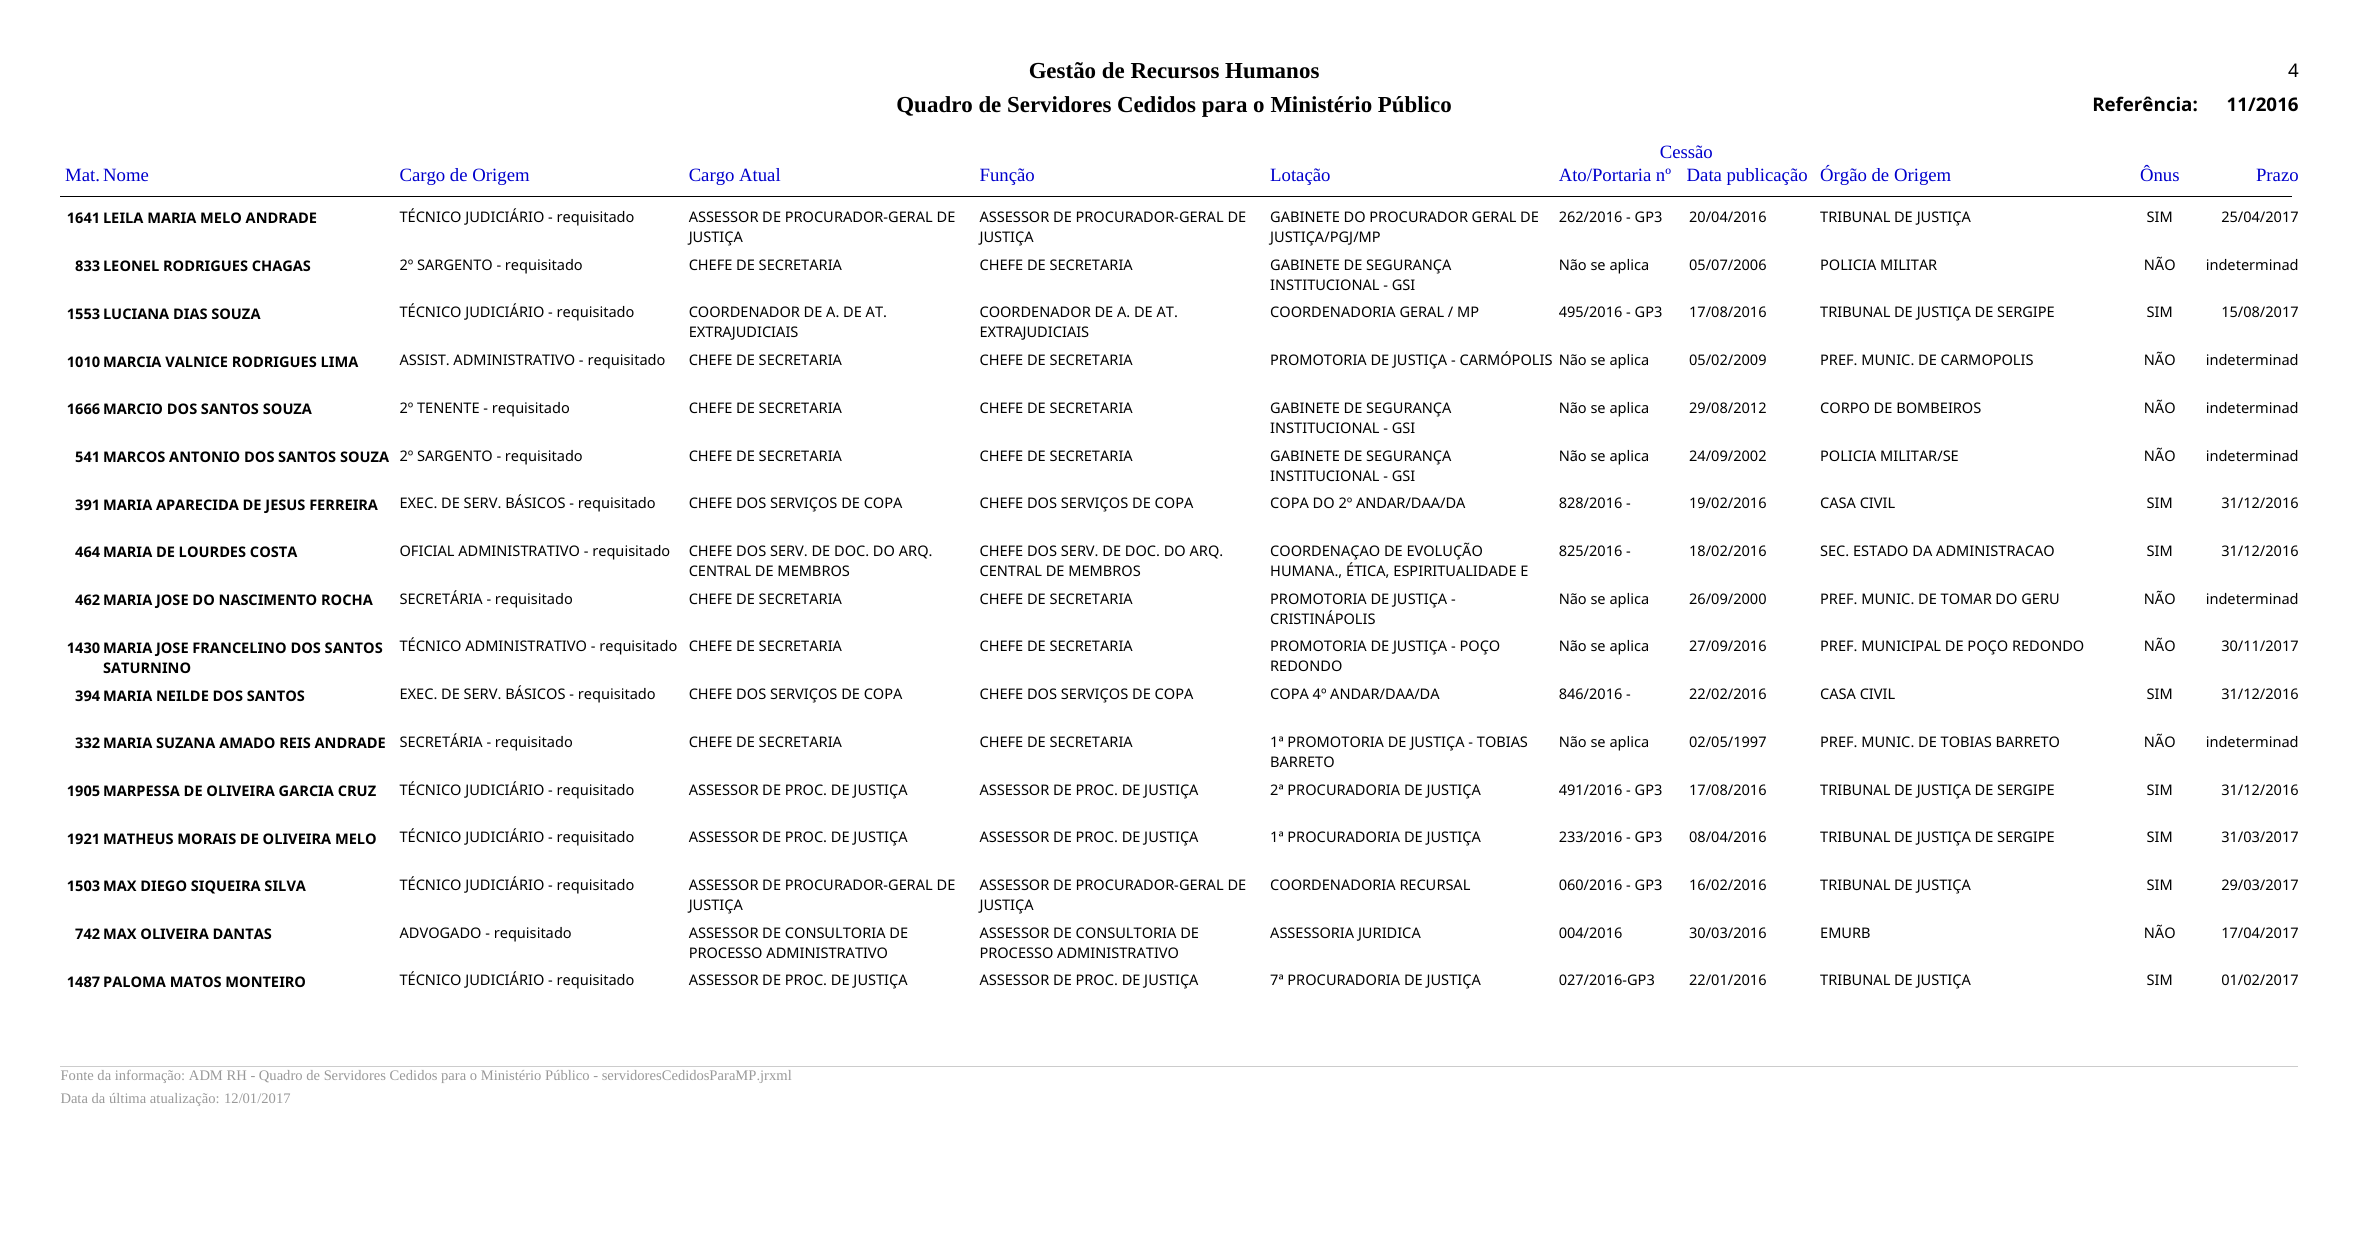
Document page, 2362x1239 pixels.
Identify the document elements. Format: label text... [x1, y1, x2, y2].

table_cell [1553, 638, 1558, 660]
table_cell [1553, 378, 1558, 395]
table_header 17/08/2016 [1689, 779, 1814, 803]
table_cell [12, 952, 100, 969]
table_cell [972, 426, 979, 442]
table_cell 742 [12, 924, 100, 952]
table_cell [1814, 495, 1820, 517]
table_header Não se aplica [1559, 350, 1684, 377]
table_cell [1559, 711, 1684, 730]
table_cell PALOMA MATOS MONTEIRO [103, 972, 393, 1016]
table_cell [683, 542, 688, 565]
table_cell [1814, 474, 1820, 490]
table_cell [1559, 472, 1684, 492]
table_cell [1689, 422, 1814, 444]
table_cell [1553, 972, 1558, 994]
table_cell [0, 256, 12, 278]
table_header SIM [2119, 875, 2200, 899]
table_cell [1262, 590, 1270, 612]
table_cell [377, 1090, 2361, 1114]
table_cell [0, 590, 12, 612]
table_header indeterminad [2200, 589, 2298, 617]
table_cell [1689, 565, 1814, 587]
table_header EMURB [1820, 923, 2119, 969]
table_cell [1814, 808, 1820, 824]
table_cell [1684, 924, 1689, 946]
table_cell [0, 495, 12, 517]
table_cell 4 [2143, 57, 2298, 84]
table_cell [2299, 855, 2361, 872]
table_cell [683, 903, 688, 919]
table_cell [972, 685, 979, 708]
table_header 7ª PROCURADORIA DE JUSTIÇA [1270, 970, 1553, 1016]
table_cell 394 [12, 685, 100, 714]
table_cell [683, 951, 688, 967]
table_cell [1684, 378, 1689, 395]
table_header CHEFE DE SECRETARIA [689, 445, 972, 492]
table_cell Ônus [2119, 164, 2200, 193]
table_cell [0, 712, 12, 729]
table_header GABINETE DE SEGURANÇA INSTITUCIONAL - GSI [1270, 445, 1553, 492]
table_cell [1262, 760, 1270, 776]
table_cell [1262, 426, 1270, 442]
table_cell [0, 876, 12, 899]
table_cell [1262, 781, 1270, 803]
table_cell [683, 733, 688, 756]
table_header 01/02/2017 [2200, 970, 2298, 999]
table_header 1ª PROCURADORIA DE JUSTIÇA [1270, 827, 1553, 873]
table_cell [1684, 426, 1689, 442]
table_cell [1553, 733, 1558, 756]
table_cell [1262, 617, 1270, 633]
table_cell [12, 523, 100, 539]
table_cell [1553, 617, 1558, 633]
table_cell [2119, 851, 2200, 873]
table_cell [972, 638, 979, 660]
table_cell [1553, 447, 1558, 469]
table_cell [1689, 374, 1814, 396]
table_cell [0, 378, 12, 395]
table_cell [0, 1090, 60, 1114]
table_cell LEONEL RODRIGUES CHAGAS [103, 256, 393, 301]
table_cell [972, 972, 979, 994]
table_cell [1814, 665, 1820, 681]
table_cell [1553, 495, 1558, 517]
table_header 2º SARGENTO - requisitado [399, 255, 682, 301]
table_cell [972, 617, 979, 633]
table_cell [1689, 469, 1814, 492]
table_cell [1262, 924, 1270, 946]
table_header OFICIAL ADMINISTRATIVO - requisitado [399, 541, 682, 587]
table_cell [2119, 756, 2200, 778]
table_cell [1262, 399, 1270, 422]
table_header 846/2016 - [1559, 684, 1684, 711]
table_cell [1553, 399, 1558, 422]
table_cell [393, 903, 399, 919]
table_cell Cargo Atual [689, 164, 972, 193]
table_header 495/2016 - GP3 [1559, 302, 1684, 329]
table_header PREF. MUNIC. DE TOMAR DO GERU [1820, 589, 2119, 635]
table_cell [0, 829, 12, 851]
table_cell [0, 426, 12, 442]
table_cell LUCIANA DIAS SOUZA [103, 304, 393, 349]
table_header Não se aplica [1559, 589, 1684, 616]
table_cell [1553, 426, 1558, 442]
table_cell [1814, 235, 1820, 252]
table_cell [1262, 876, 1270, 899]
table_cell [1262, 999, 1270, 1015]
table_header 30/11/2017 [2200, 636, 2298, 665]
table_cell [393, 855, 399, 872]
table_header Não se aplica [1559, 398, 1684, 425]
table_cell [1262, 542, 1270, 565]
table_header Não se aplica [1559, 445, 1684, 472]
table_cell Cargo de Origem [399, 164, 682, 193]
table_cell [1684, 712, 1689, 729]
table_header 31/12/2016 [2200, 684, 2298, 712]
table_header CHEFE DE SECRETARIA [689, 398, 972, 444]
table_cell Órgão de Origem [1820, 164, 2119, 193]
table_cell [2200, 426, 2298, 444]
table_cell [683, 855, 688, 872]
table_cell [1262, 474, 1270, 490]
table_cell [972, 903, 979, 919]
table_cell [1559, 759, 1684, 778]
table_cell [0, 999, 12, 1015]
table_header CHEFE DE SECRETARIA [689, 255, 972, 301]
table_header CHEFE DE SECRETARIA [979, 350, 1262, 396]
table_cell [1553, 924, 1558, 946]
table_cell [1684, 617, 1689, 633]
table_header SIM [2119, 779, 2200, 803]
table_cell [1684, 495, 1689, 517]
table_cell [1689, 946, 1814, 969]
table_cell [0, 474, 12, 490]
table_cell [683, 569, 688, 586]
table_cell [1684, 590, 1689, 612]
table_header SIM [2119, 827, 2200, 851]
table_cell [2299, 304, 2361, 326]
table_cell [1553, 235, 1558, 252]
table_cell [1262, 521, 1270, 538]
table_cell [0, 733, 12, 756]
table_header EXEC. DE SERV. BÁSICOS - requisitado [399, 493, 682, 539]
table_cell [393, 283, 399, 299]
table_header PREF. MUNICIPAL DE POÇO REDONDO [1820, 636, 2119, 683]
table_cell [972, 924, 979, 946]
table_cell [393, 617, 399, 633]
table_cell [1553, 331, 1558, 347]
table_header CHEFE DE SECRETARIA [979, 589, 1262, 635]
table_header NÃO [2119, 445, 2200, 469]
table_cell [1814, 351, 1820, 374]
table_cell [2299, 972, 2361, 994]
table_cell LEILA MARIA MELO ANDRADE [103, 208, 393, 253]
table_header 24/09/2002 [1689, 445, 1814, 469]
table_cell [393, 426, 399, 442]
table_cell [2299, 665, 2361, 681]
table_header CHEFE DOS SERVIÇOS DE COPA [689, 684, 972, 730]
table_header TÉCNICO JUDICIÁRIO - requisitado [399, 207, 682, 253]
table_cell [1262, 855, 1270, 872]
table_cell [2002, 57, 2143, 84]
table_header PROMOTORIA DE JUSTIÇA - POÇO REDONDO [1270, 636, 1553, 683]
table_header 828/2016 - [1559, 493, 1684, 520]
table_cell [683, 426, 688, 442]
table_cell [2299, 638, 2361, 660]
table_header TRIBUNAL DE JUSTIÇA DE SERGIPE [1820, 302, 2119, 349]
table_cell 332 [12, 733, 100, 762]
table_cell [2119, 994, 2200, 1016]
table_cell [393, 712, 399, 729]
table_header CHEFE DOS SERV. DE DOC. DO ARQ. CENTRAL DE MEMBROS [979, 541, 1262, 587]
table_cell [1814, 760, 1820, 776]
table_header CHEFE DOS SERVIÇOS DE COPA [979, 684, 1262, 730]
table_cell 462 [12, 590, 100, 618]
table_cell [393, 590, 399, 612]
table_cell [1553, 474, 1558, 490]
table_cell Lotação [1270, 164, 1553, 193]
table_cell [972, 808, 979, 824]
table_header ASSESSOR DE PROCURADOR-GERAL DE JUSTIÇA [689, 207, 972, 253]
table_cell [1262, 351, 1270, 374]
table_cell [683, 617, 688, 633]
table_cell [683, 304, 688, 326]
table_header 22/02/2016 [1689, 684, 1814, 708]
table_cell [972, 951, 979, 967]
table_header TRIBUNAL DE JUSTIÇA [1820, 970, 2119, 1016]
table_header 2º TENENTE - requisitado [399, 398, 682, 444]
table_cell [683, 924, 688, 946]
table_cell [12, 284, 100, 301]
table_header COORDENAÇAO DE EVOLUÇÃO HUMANA., ÉTICA, ESPIRITUALIDADE E [1270, 541, 1553, 587]
table_header 26/09/2000 [1689, 589, 1814, 612]
table_cell Cessão [1555, 141, 1817, 163]
table_cell [1684, 331, 1689, 347]
table_cell [0, 685, 12, 708]
table_header NÃO [2119, 255, 2200, 278]
table_header 2º SARGENTO - requisitado [399, 445, 682, 492]
table_header ASSESSOR DE PROC. DE JUSTIÇA [689, 827, 972, 873]
table_cell [0, 164, 30, 193]
table_header SIM [2119, 207, 2200, 231]
table_cell [1559, 234, 1684, 253]
table_header SECRETÁRIA - requisitado [399, 589, 682, 635]
table_header SIM [2119, 970, 2200, 994]
table_cell [683, 876, 688, 899]
table_cell [1553, 829, 1558, 851]
table_cell [1262, 972, 1270, 994]
table_cell [2200, 665, 2298, 682]
table_cell [2299, 712, 2361, 729]
table_cell [683, 208, 688, 231]
table_cell [2200, 951, 2298, 969]
table_cell [393, 495, 399, 517]
table_cell [972, 781, 979, 803]
table_header SIM [2119, 684, 2200, 708]
table_cell MARIA JOSE FRANCELINO DOS SANTOS SATURNINO [103, 638, 393, 683]
table_cell [972, 665, 979, 681]
table_cell [0, 1066, 60, 1090]
table_cell [1689, 517, 1814, 539]
table_header 05/07/2006 [1689, 255, 1814, 278]
table_cell [0, 91, 346, 124]
table_cell [1689, 708, 1814, 730]
table_header TRIBUNAL DE JUSTIÇA DE SERGIPE [1820, 827, 2119, 873]
table_cell MARCIO DOS SANTOS SOUZA [103, 399, 393, 444]
table_header indeterminad [2200, 445, 2298, 474]
table_cell [972, 712, 979, 729]
table_cell [393, 829, 399, 851]
table_cell [1814, 569, 1820, 586]
table_cell [683, 972, 688, 994]
table_cell [0, 447, 12, 469]
table_cell [1559, 329, 1684, 348]
table_header CHEFE DE SECRETARIA [689, 589, 972, 635]
table_cell [0, 283, 12, 299]
table_cell [2119, 612, 2200, 635]
table_cell [0, 57, 346, 84]
table_cell [2299, 283, 2361, 299]
table_header 27/09/2016 [1689, 636, 1814, 660]
table_cell [0, 399, 12, 422]
table_cell [0, 542, 12, 565]
table_cell [1814, 999, 1820, 1015]
table_header TÉCNICO JUDICIÁRIO - requisitado [399, 302, 682, 349]
table_cell [0, 198, 2361, 207]
table_cell [1262, 208, 1270, 231]
table_cell [12, 428, 100, 444]
table_cell [683, 590, 688, 612]
table_header [0, 0, 2361, 57]
table_cell [2299, 447, 2361, 469]
table_cell [972, 351, 979, 374]
table_cell Ato/Portaria nº [1559, 164, 1686, 193]
table_header SIM [2119, 541, 2200, 565]
table_cell [1814, 447, 1820, 469]
table_cell [2299, 474, 2361, 490]
table_cell [0, 1016, 2361, 1066]
table_cell [1559, 997, 1684, 1016]
table_cell [972, 304, 979, 326]
table_header TÉCNICO JUDICIÁRIO - requisitado [399, 970, 682, 1016]
table_cell [12, 666, 100, 682]
table_cell [1262, 665, 1270, 681]
table_cell [683, 331, 688, 347]
table_cell [1262, 283, 1270, 299]
table_cell 1666 [12, 399, 100, 428]
table_header ASSESSOR DE PROC. DE JUSTIÇA [979, 779, 1262, 826]
table_cell [683, 351, 688, 374]
table_header 18/02/2016 [1689, 541, 1814, 565]
table_header ASSESSORIA JURIDICA [1270, 923, 1553, 969]
table_header CHEFE DE SECRETARIA [979, 255, 1262, 301]
table_cell [1553, 712, 1558, 729]
table_cell [2299, 399, 2361, 422]
table_cell [1689, 851, 1814, 873]
table_header COPA DO 2º ANDAR/DAA/DA [1270, 493, 1553, 539]
table_cell MARIA JOSE DO NASCIMENTO ROCHA [103, 590, 393, 635]
table_cell Mat. [30, 164, 100, 193]
table_cell Função [979, 164, 1262, 193]
table_cell [1684, 855, 1689, 872]
table_cell [12, 380, 100, 396]
table_cell [683, 447, 688, 469]
table_cell [1684, 760, 1689, 776]
table_cell [972, 876, 979, 899]
table_header Não se aplica [1559, 732, 1684, 759]
table_cell [1262, 829, 1270, 851]
table_header 05/02/2009 [1689, 350, 1814, 374]
table_cell [683, 712, 688, 729]
table_cell [1684, 256, 1689, 278]
table_header 19/02/2016 [1689, 493, 1814, 517]
table_header TÉCNICO JUDICIÁRIO - requisitado [399, 875, 682, 921]
table_cell [683, 999, 688, 1015]
table_header CHEFE DE SECRETARIA [689, 732, 972, 778]
table_cell [393, 876, 399, 899]
table_cell [1814, 590, 1820, 612]
table_header TÉCNICO JUDICIÁRIO - requisitado [399, 779, 682, 826]
table_cell [12, 714, 100, 730]
table_header TÉCNICO JUDICIÁRIO - requisitado [399, 827, 682, 873]
table_cell [2200, 712, 2298, 730]
table_cell [683, 495, 688, 517]
table_cell [1689, 612, 1814, 635]
table_cell [0, 924, 12, 946]
table_cell [12, 1000, 100, 1016]
table_header ASSESSOR DE PROCURADOR-GERAL DE JUSTIÇA [979, 207, 1262, 253]
table_cell [1684, 951, 1689, 967]
table_cell [1814, 855, 1820, 872]
table_cell [2299, 521, 2361, 538]
table_cell [1689, 899, 1814, 921]
table_cell [1553, 665, 1558, 681]
table_cell [1262, 569, 1270, 586]
table_header 31/12/2016 [2200, 541, 2298, 569]
table_cell [1262, 712, 1270, 729]
table_cell [393, 351, 399, 374]
table_cell [1684, 903, 1689, 919]
table_cell 1503 [12, 876, 100, 905]
table_header 25/04/2017 [2200, 207, 2298, 235]
table_cell 1487 [12, 972, 100, 1000]
table_cell [1559, 616, 1684, 635]
table_cell Nome [103, 164, 393, 193]
table_header ASSESSOR DE PROCURADOR-GERAL DE JUSTIÇA [689, 875, 972, 921]
table_header ASSESSOR DE CONSULTORIA DE PROCESSO ADMINISTRATIVO [979, 923, 1262, 969]
table_cell [1553, 760, 1558, 776]
table_cell [2299, 164, 2361, 193]
table_cell [1684, 521, 1689, 538]
table_cell [972, 447, 979, 469]
table_cell 1553 [12, 304, 100, 332]
table_cell [1553, 208, 1558, 231]
table_cell [683, 808, 688, 824]
table_cell [1553, 876, 1558, 899]
table_cell [0, 951, 12, 967]
table_cell [0, 638, 12, 660]
table_header ASSIST. ADMINISTRATIVO - requisitado [399, 350, 682, 396]
table_header 060/2016 - GP3 [1559, 875, 1684, 902]
table_cell 391 [12, 495, 100, 523]
table_cell [393, 999, 399, 1015]
table_cell [393, 208, 399, 231]
table_cell [2299, 351, 2361, 374]
table_cell [2200, 808, 2298, 826]
table_cell [683, 256, 688, 278]
table_cell [1814, 521, 1820, 538]
table_cell 541 [12, 447, 100, 475]
table_cell [2119, 278, 2200, 301]
table_header 17/08/2016 [1689, 302, 1814, 326]
table_cell [393, 569, 399, 586]
table_cell [2299, 951, 2361, 967]
table_cell [683, 829, 688, 851]
table_cell [2299, 685, 2361, 708]
table_cell [1814, 208, 1820, 231]
table_cell [393, 521, 399, 538]
table_cell [2119, 660, 2200, 682]
table_cell [1262, 638, 1270, 660]
table_cell [2299, 781, 2361, 803]
table_cell [2299, 426, 2361, 442]
table_cell [1559, 854, 1684, 873]
table_cell [1553, 855, 1558, 872]
table_cell [2299, 733, 2361, 756]
table_cell [1559, 902, 1684, 921]
table_header COPA 4º ANDAR/DAA/DA [1270, 684, 1553, 730]
table_cell [2119, 899, 2200, 921]
table_cell MARIA SUZANA AMADO REIS ANDRADE [103, 733, 393, 778]
table_header 16/02/2016 [1689, 875, 1814, 899]
table_cell [1689, 756, 1814, 778]
table_cell [972, 999, 979, 1015]
table_cell [1559, 949, 1684, 969]
table_header 31/12/2016 [2200, 493, 2298, 522]
table_cell [1689, 660, 1814, 682]
table_cell [0, 903, 12, 919]
table_cell [2299, 208, 2361, 231]
table_cell 1921 [12, 829, 100, 857]
table_header 004/2016 [1559, 923, 1684, 949]
table_cell [2119, 517, 2200, 539]
table_cell MARIA DE LOURDES COSTA [103, 542, 393, 587]
table_cell [1817, 141, 2361, 163]
table_cell [2200, 569, 2298, 587]
table_cell [1684, 569, 1689, 586]
table_cell [2299, 829, 2361, 851]
table_cell [1559, 663, 1684, 682]
table_cell MARCOS ANTONIO DOS SANTOS SOUZA [103, 447, 393, 492]
table_cell [683, 474, 688, 490]
table_header COORDENADORIA GERAL / MP [1270, 302, 1553, 349]
table_cell [0, 972, 12, 994]
table_header CASA CIVIL [1820, 684, 2119, 730]
table_cell [1814, 829, 1820, 851]
table_cell [1684, 304, 1689, 326]
table_cell [1553, 685, 1558, 708]
table_cell [1262, 951, 1270, 967]
table_cell [1559, 568, 1684, 587]
table_header 233/2016 - GP3 [1559, 827, 1684, 854]
table_cell [972, 760, 979, 776]
table_cell [1262, 256, 1270, 278]
table_header 31/12/2016 [2200, 779, 2298, 808]
table_header NÃO [2119, 398, 2200, 422]
table_cell [393, 474, 399, 490]
table_header ASSESSOR DE PROC. DE JUSTIÇA [979, 970, 1262, 1016]
table_header PROMOTORIA DE JUSTIÇA - CARMÓPOLIS [1270, 350, 1553, 396]
table_cell [1814, 781, 1820, 803]
table_cell [683, 760, 688, 776]
table_cell [1559, 425, 1684, 444]
table_cell [972, 521, 979, 538]
table_cell [2299, 378, 2361, 395]
table_cell [1811, 164, 1820, 193]
table_cell [1553, 781, 1558, 803]
table_cell [1262, 495, 1270, 517]
table_cell [1262, 447, 1270, 469]
table_header POLICIA MILITAR [1820, 255, 2119, 301]
table_cell [0, 208, 12, 231]
table_header TÉCNICO ADMINISTRATIVO - requisitado [399, 636, 682, 683]
table_cell [1684, 474, 1689, 490]
table_cell [1559, 282, 1684, 301]
table_cell 1010 [12, 351, 100, 380]
table_cell [972, 331, 979, 347]
table_cell Quadro de Servidores Cedidos para o Ministério Público [346, 91, 2002, 124]
table_cell MARCIA VALNICE RODRIGUES LIMA [103, 351, 393, 396]
table_cell [2119, 374, 2200, 396]
table_header CHEFE DE SECRETARIA [979, 732, 1262, 778]
table_cell [1553, 569, 1558, 586]
table_header NÃO [2119, 732, 2200, 756]
table_cell [1684, 999, 1689, 1015]
table_cell [683, 378, 688, 395]
table_cell [1262, 808, 1270, 824]
table_cell [0, 304, 12, 326]
table_cell [1553, 951, 1558, 967]
table_cell [0, 235, 12, 252]
table_header CHEFE DE SECRETARIA [979, 398, 1262, 444]
table_header CHEFE DE SECRETARIA [979, 445, 1262, 492]
table_cell [2200, 235, 2298, 253]
table_cell [0, 331, 12, 347]
table_header indeterminad [2200, 398, 2298, 426]
table_cell [393, 399, 399, 422]
table_cell [2119, 469, 2200, 492]
table_cell [2200, 378, 2298, 396]
table_cell [0, 617, 12, 633]
table_cell 12/01/2017 [224, 1090, 377, 1114]
table_cell [1689, 231, 1814, 253]
table_cell [393, 378, 399, 395]
table_cell [2200, 760, 2298, 778]
table_cell 11/2016 [2200, 91, 2298, 124]
table_cell [1814, 876, 1820, 899]
table_cell [2299, 91, 2361, 124]
table_cell [1814, 924, 1820, 946]
table_cell [683, 781, 688, 803]
table_cell [393, 733, 399, 756]
table_cell [1684, 542, 1689, 565]
table_cell [683, 164, 688, 193]
table_cell [1689, 803, 1814, 826]
table_cell [972, 733, 979, 756]
table_header 15/08/2017 [2200, 302, 2298, 331]
table_cell [12, 237, 100, 253]
table_cell 1641 [12, 208, 100, 237]
table_cell [393, 951, 399, 967]
table_cell [393, 304, 399, 326]
table_cell [0, 125, 2361, 141]
table_cell [1689, 994, 1814, 1016]
table_header 17/04/2017 [2200, 923, 2298, 951]
table_header SIM [2119, 493, 2200, 517]
table_cell [393, 924, 399, 946]
table_cell [1553, 351, 1558, 374]
table_cell [2200, 617, 2298, 635]
table_cell [1553, 256, 1558, 278]
table_header COORDENADOR DE A. DE AT. EXTRAJUDICIAIS [979, 302, 1262, 349]
table_cell [1814, 283, 1820, 299]
table_cell [972, 829, 979, 851]
table_header indeterminad [2200, 350, 2298, 378]
table_cell [12, 475, 100, 492]
table_cell MAX OLIVEIRA DANTAS [103, 924, 393, 969]
table_cell [2119, 231, 2200, 253]
table_header PREF. MUNIC. DE TOBIAS BARRETO [1820, 732, 2119, 778]
table_cell [0, 855, 12, 872]
table_cell [1689, 278, 1814, 301]
table_cell [2299, 1066, 2361, 1090]
table_cell [1262, 304, 1270, 326]
table_cell [1814, 256, 1820, 278]
table_cell [972, 235, 979, 252]
table_header ASSESSOR DE PROC. DE JUSTIÇA [979, 827, 1262, 873]
table_cell [2200, 283, 2298, 301]
table_cell [2200, 999, 2298, 1016]
table_cell [972, 256, 979, 278]
table_header ASSESSOR DE PROCURADOR-GERAL DE JUSTIÇA [979, 875, 1262, 921]
table_cell [1262, 164, 1270, 193]
table_cell MARIA NEILDE DOS SANTOS [103, 685, 393, 730]
table_header CHEFE DE SECRETARIA [689, 636, 972, 683]
table_header 30/03/2016 [1689, 923, 1814, 946]
table_cell [972, 569, 979, 586]
table_cell [1559, 806, 1684, 826]
table_cell [1553, 542, 1558, 565]
table_cell [1684, 829, 1689, 851]
table_cell [1684, 447, 1689, 469]
table_cell [1262, 331, 1270, 347]
table_header CORPO DE BOMBEIROS [1820, 398, 2119, 444]
table_header TRIBUNAL DE JUSTIÇA [1820, 207, 2119, 253]
table_cell [393, 972, 399, 994]
table_header 02/05/1997 [1689, 732, 1814, 756]
table_cell [1553, 590, 1558, 612]
table_cell [1814, 903, 1820, 919]
table_cell [1262, 685, 1270, 708]
table_cell [2299, 331, 2361, 347]
table_cell [1553, 999, 1558, 1015]
table_header PROMOTORIA DE JUSTIÇA - CRISTINÁPOLIS [1270, 589, 1553, 635]
table_cell Referência: [2004, 91, 2198, 124]
table_header 31/03/2017 [2200, 827, 2298, 856]
table_cell [1559, 520, 1684, 539]
table_header SIM [2119, 302, 2200, 326]
table_cell [0, 760, 12, 776]
table_header 20/04/2016 [1689, 207, 1814, 231]
table_cell [2200, 903, 2298, 921]
table_cell [972, 474, 979, 490]
table_header ASSESSOR DE CONSULTORIA DE PROCESSO ADMINISTRATIVO [689, 923, 972, 969]
table_cell [972, 208, 979, 231]
table_cell 833 [12, 256, 100, 284]
table_cell [393, 235, 399, 252]
table_cell [2299, 617, 2361, 633]
table_cell [1684, 972, 1689, 994]
table_cell [393, 665, 399, 681]
table_header NÃO [2119, 350, 2200, 374]
table_header 027/2016-GP3 [1559, 970, 1684, 997]
table_cell [972, 399, 979, 422]
table_cell Fonte da informação: ADM RH - Quadro de Servidores Cedidos para o Ministério Público - servidoresCedidosParaMP.jrxml [60, 1067, 2298, 1090]
table_cell [393, 331, 399, 347]
table_cell [2119, 946, 2200, 969]
table_header GABINETE DO PROCURADOR GERAL DE JUSTIÇA/PGJ/MP [1270, 207, 1553, 253]
table_cell [1814, 331, 1820, 347]
table_cell [393, 781, 399, 803]
table_header CHEFE DE SECRETARIA [689, 350, 972, 396]
table_cell Data da última atualização: [60, 1090, 224, 1114]
table_cell [683, 665, 688, 681]
table_cell [972, 164, 979, 193]
table_cell [1684, 208, 1689, 231]
table_cell [1553, 164, 1558, 193]
table_cell [1684, 685, 1689, 708]
table_cell [2299, 590, 2361, 612]
table_cell [2119, 708, 2200, 730]
table_header SECRETÁRIA - requisitado [399, 732, 682, 778]
table_header NÃO [2119, 589, 2200, 612]
table_cell [2299, 876, 2361, 899]
table_cell [1814, 542, 1820, 565]
table_header COORDENADORIA RECURSAL [1270, 875, 1553, 921]
table_cell [1814, 951, 1820, 967]
table_cell [12, 332, 100, 348]
table_cell [2299, 256, 2361, 278]
table_cell [12, 857, 100, 873]
table_header GABINETE DE SEGURANÇA INSTITUCIONAL - GSI [1270, 398, 1553, 444]
table_cell [1814, 972, 1820, 994]
table_cell [0, 351, 12, 374]
table_cell [2299, 495, 2361, 517]
table_header CHEFE DOS SERVIÇOS DE COPA [689, 493, 972, 539]
table_cell [1814, 712, 1820, 729]
table_cell [683, 521, 688, 538]
table_cell [2200, 474, 2298, 492]
table_cell [393, 638, 399, 660]
table_cell [393, 685, 399, 708]
table_cell [1814, 304, 1820, 326]
table_header CASA CIVIL [1820, 493, 2119, 539]
table_cell [2119, 422, 2200, 444]
table_cell [393, 164, 399, 193]
table_header Não se aplica [1559, 636, 1684, 663]
table_cell [1553, 283, 1558, 299]
table_cell [0, 521, 12, 538]
table_cell [2299, 999, 2361, 1015]
table_cell [1684, 351, 1689, 374]
table_header ASSESSOR DE PROC. DE JUSTIÇA [689, 970, 972, 1016]
table_header CHEFE DOS SERV. DE DOC. DO ARQ. CENTRAL DE MEMBROS [689, 541, 972, 587]
table_header NÃO [2119, 923, 2200, 946]
table_header indeterminad [2200, 732, 2298, 760]
table_cell [2299, 235, 2361, 252]
table_cell [2200, 331, 2298, 348]
table_cell [683, 685, 688, 708]
table_header 2ª PROCURADORIA DE JUSTIÇA [1270, 779, 1553, 826]
table_header 1ª PROMOTORIA DE JUSTIÇA - TOBIAS BARRETO [1270, 732, 1553, 778]
table_cell MARIA APARECIDA DE JESUS FERREIRA [103, 495, 393, 539]
table_cell [2200, 522, 2298, 539]
table_cell [1553, 521, 1558, 538]
table_cell [1814, 426, 1820, 442]
table_header COORDENADOR DE A. DE AT. EXTRAJUDICIAIS [689, 302, 972, 349]
table_cell [0, 665, 12, 681]
table_header indeterminad [2200, 255, 2298, 283]
table_cell [1553, 808, 1558, 824]
table_cell [12, 571, 100, 587]
table_cell 1905 [12, 781, 100, 809]
table_header GABINETE DE SEGURANÇA INSTITUCIONAL - GSI [1270, 255, 1553, 301]
table_cell [2200, 856, 2298, 873]
table_header 08/04/2016 [1689, 827, 1814, 851]
table_cell [0, 141, 1555, 163]
table_cell [1814, 617, 1820, 633]
table_cell [1684, 808, 1689, 824]
table_header TRIBUNAL DE JUSTIÇA [1820, 875, 2119, 921]
table_cell [1684, 638, 1689, 660]
table_cell [2299, 569, 2361, 586]
table_cell [2299, 903, 2361, 919]
table_cell [1262, 903, 1270, 919]
table_cell [393, 760, 399, 776]
table_cell Data publicação [1686, 164, 1811, 193]
table_header 29/08/2012 [1689, 398, 1814, 422]
table_header ADVOGADO - requisitado [399, 923, 682, 969]
table_cell [1689, 326, 1814, 348]
table_cell MATHEUS MORAIS DE OLIVEIRA MELO [103, 829, 393, 873]
table_cell [1814, 685, 1820, 708]
table_cell [393, 256, 399, 278]
table_cell [1262, 378, 1270, 395]
table_cell [1684, 733, 1689, 756]
table_header 262/2016 - GP3 [1559, 207, 1684, 234]
table_cell [972, 590, 979, 612]
table_cell [0, 85, 2361, 91]
table_cell [683, 283, 688, 299]
table_cell [12, 762, 100, 778]
table_header ASSESSOR DE PROC. DE JUSTIÇA [689, 779, 972, 826]
table_cell [1553, 304, 1558, 326]
table_cell Prazo [2200, 164, 2298, 193]
table_cell 1430 [12, 638, 100, 666]
table_cell [1684, 665, 1689, 681]
table_cell [1684, 876, 1689, 899]
table_cell [2119, 803, 2200, 826]
table_cell [1684, 283, 1689, 299]
table_cell [2119, 565, 2200, 587]
table_header Não se aplica [1559, 255, 1684, 282]
table_cell [1684, 235, 1689, 252]
table_cell [1814, 399, 1820, 422]
table_cell [12, 809, 100, 826]
table_header 491/2016 - GP3 [1559, 779, 1684, 806]
table_cell [972, 378, 979, 395]
table_cell [12, 905, 100, 921]
table_cell [0, 569, 12, 586]
table_cell [1814, 378, 1820, 395]
table_cell [972, 542, 979, 565]
table_header CHEFE DE SECRETARIA [979, 636, 1262, 683]
table_cell MARPESSA DE OLIVEIRA GARCIA CRUZ [103, 781, 393, 826]
table_cell [972, 855, 979, 872]
table_header CHEFE DOS SERVIÇOS DE COPA [979, 493, 1262, 539]
table_header POLICIA MILITAR/SE [1820, 445, 2119, 492]
table_cell [393, 808, 399, 824]
table_header 29/03/2017 [2200, 875, 2298, 903]
table_header SEC. ESTADO DA ADMINISTRACAO [1820, 541, 2119, 587]
table_cell [393, 542, 399, 565]
table_header NÃO [2119, 636, 2200, 660]
table_cell [12, 618, 100, 635]
table_cell [2299, 542, 2361, 565]
table_header 22/01/2016 [1689, 970, 1814, 994]
table_cell [1814, 733, 1820, 756]
table_cell [393, 447, 399, 469]
table_header TRIBUNAL DE JUSTIÇA DE SERGIPE [1820, 779, 2119, 826]
table_cell [1684, 781, 1689, 803]
table_cell [0, 808, 12, 824]
table_header EXEC. DE SERV. BÁSICOS - requisitado [399, 684, 682, 730]
table_cell [2299, 57, 2361, 84]
table_cell [2119, 326, 2200, 348]
table_cell [0, 781, 12, 803]
table_cell [1262, 235, 1270, 252]
table_cell Gestão de Recursos Humanos [346, 57, 2002, 85]
table_cell [1262, 733, 1270, 756]
table_cell [2299, 760, 2361, 776]
table_cell [683, 399, 688, 422]
table_cell [1814, 638, 1820, 660]
table_header 825/2016 - [1559, 541, 1684, 568]
table_cell [683, 235, 688, 252]
table_cell [1553, 903, 1558, 919]
table_cell [2299, 924, 2361, 946]
table_cell [683, 638, 688, 660]
table_cell 464 [12, 542, 100, 571]
table_cell [1684, 399, 1689, 422]
table_cell [972, 283, 979, 299]
table_cell [2299, 808, 2361, 824]
table_cell [972, 495, 979, 517]
table_cell MAX DIEGO SIQUEIRA SILVA [103, 876, 393, 921]
table_cell [1559, 377, 1684, 396]
table_header PREF. MUNIC. DE CARMOPOLIS [1820, 350, 2119, 396]
